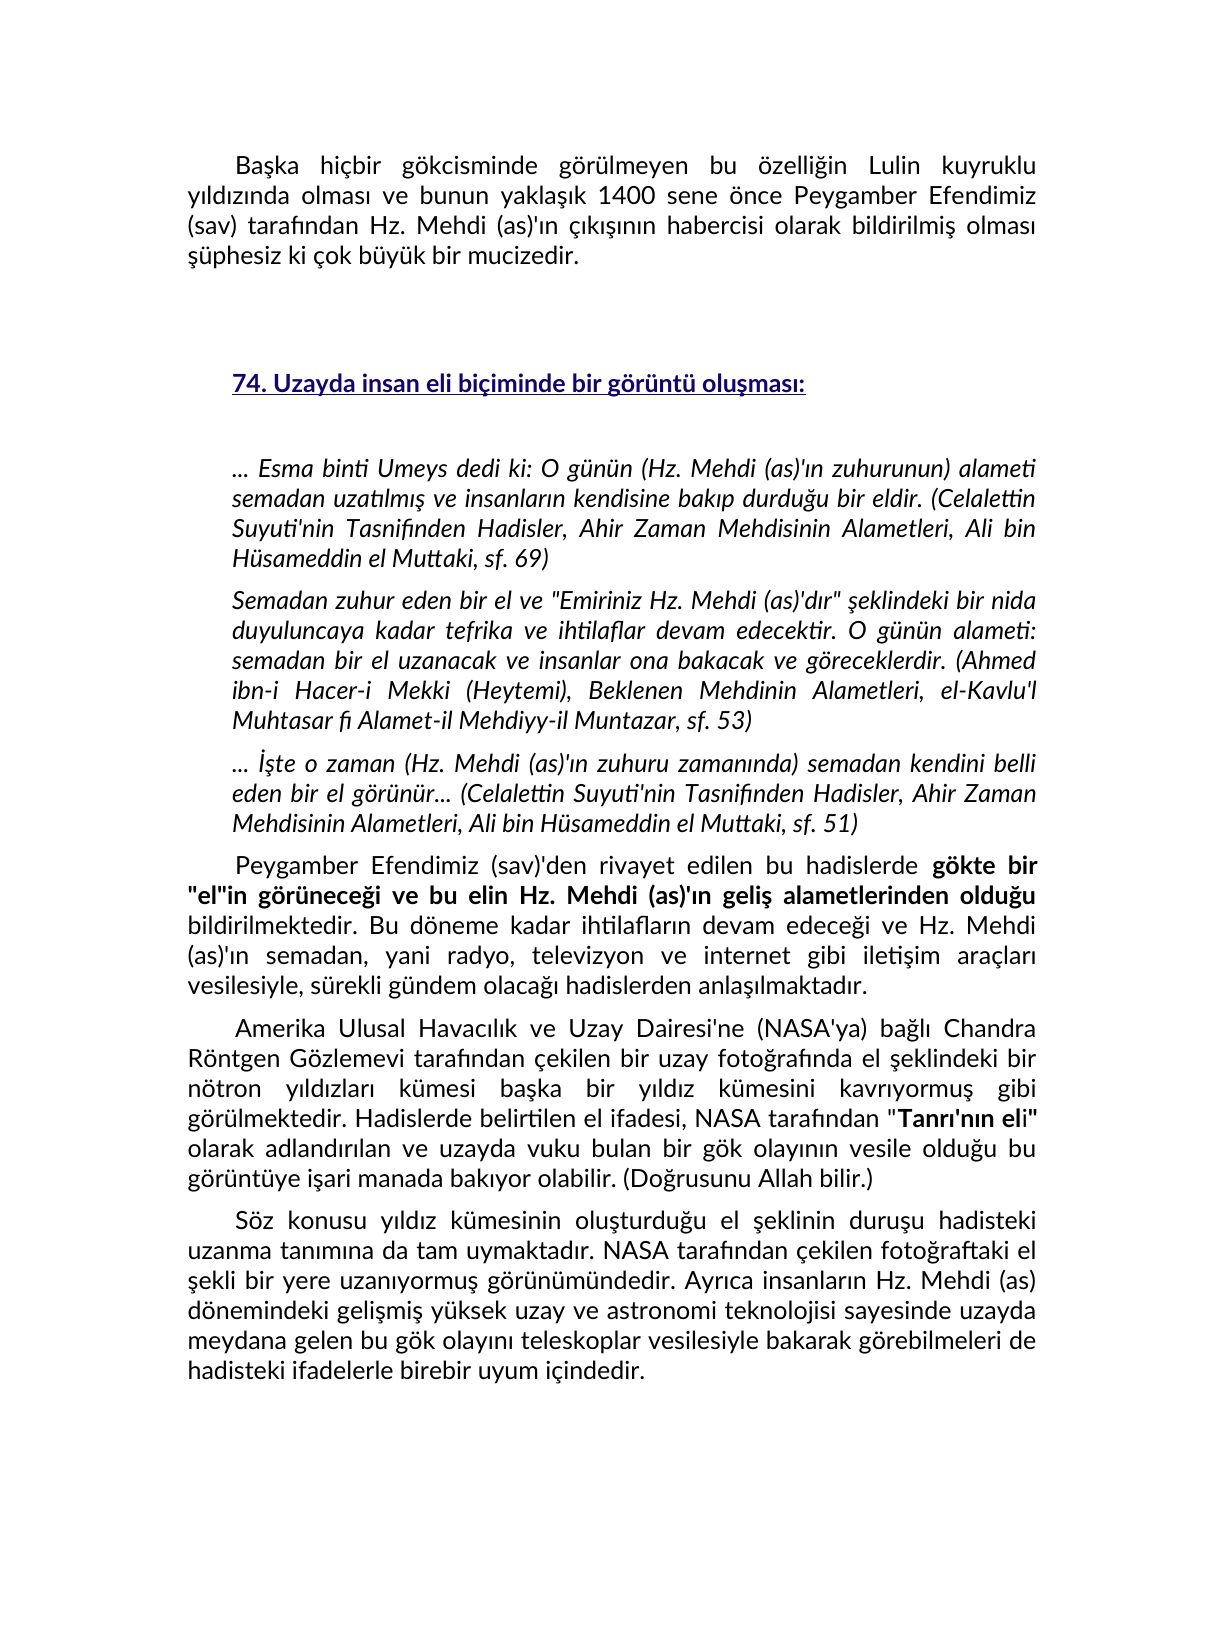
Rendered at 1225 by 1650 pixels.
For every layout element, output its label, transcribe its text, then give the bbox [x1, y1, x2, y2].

text Başka hiçbir gökcisminde görülmeyen bu özelliğin Lulin kuyruklu yıldızında olması ve bunun yaklaşık 1400 sene önce Peygamber Efendimiz (sav) tarafından Hz. Mehdi (as)'ın çıkışının habercisi olarak bildirilmiş olması şüphesiz ki çok büyük bir mucizedir. [187, 150, 1037, 270]
text Söz konusu yıldız kümesinin oluşturduğu el şeklinin duruşu hadisteki uzanma tanımına da tam uymaktadır. NASA tarafından çekilen fotoğraftaki el şekli bir yere uzanıyormuş görünümündedir. Ayrıca insanların Hz. Mehdi (as) dönemindeki gelişmiş yüksek uzay ve astronomi teknolojisi sayesinde uzayda meydana gelen bu gök olayını teleskoplar vesilesiyle bakarak görebilmeleri de hadisteki ifadelerle birebir uyum içindedir. [187, 1205, 1037, 1385]
text ... İşte o zaman (Hz. Mehdi (as)'ın zuhuru zamanında) semadan kendini belli eden bir el görünür... (Celalettin Suyuti'nin Tasnifinden Hadisler, Ahir Zaman Mehdisinin Alametleri, Ali bin Hüsameddin el Muttaki, sf. 51) [232, 747, 1037, 837]
text ... Esma binti Umeys dedi ki: O günün (Hz. Mehdi (as)'ın zuhurunun) alameti semadan uzatılmış ve insanların kendisine bakıp durduğu bir eldir. (Celalettin Suyuti'nin Tasnifinden Hadisler, Ahir Zaman Mehdisinin Alametleri, Ali bin Hüsameddin el Muttaki, sf. 69) [232, 452, 1037, 572]
text Peygamber Efendimiz (sav)'den rivayet edilen bu hadislerde gökte bir "el"in görüneceği ve bu elin Hz. Mehdi (as)'ın geliş alametlerinden olduğu bildirilmektedir. Bu döneme kadar ihtilafların devam edeceği ve Hz. Mehdi (as)'ın semadan, yani radyo, televizyon ve internet gibi iletişim araçları vesilesiyle, sürekli gündem olacağı hadislerden anlaşılmaktadır. [187, 850, 1037, 1000]
text Amerika Ulusal Havacılık ve Uzay Dairesi'ne (NASA'ya) bağlı Chandra Röntgen Gözlemevi tarafından çekilen bir uzay fotoğrafında el şeklindeki bir nötron yıldızları kümesi başka bir yıldız kümesini kavrıyormuş gibi görülmektedir. Hadislerde belirtilen el ifadesi, NASA tarafından "Tanrı'nın eli" olarak adlandırılan ve uzayda vuku bulan bir gök olayının vesile olduğu bu görüntüye işari manada bakıyor olabilir. (Doğrusunu Allah bilir.) [187, 1012, 1037, 1192]
text Semadan zuhur eden bir el ve "Emiriniz Hz. Mehdi (as)'dır" şeklindeki bir nida duyuluncaya kadar tefrika ve ihtilaflar devam edecektir. O günün alameti: semadan bir el uzanacak ve insanlar ona bakacak ve göreceklerdir. (Ahmed ibn-i Hacer-i Mekki (Heytemi), Beklenen Mehdinin Alametleri, el-Kavlu'l Muhtasar fi Alamet-il Mehdiyy-il Muntazar, sf. 53) [232, 585, 1037, 735]
text 74. Uzayda insan eli biçiminde bir görüntü oluşması: [187, 367, 1037, 397]
